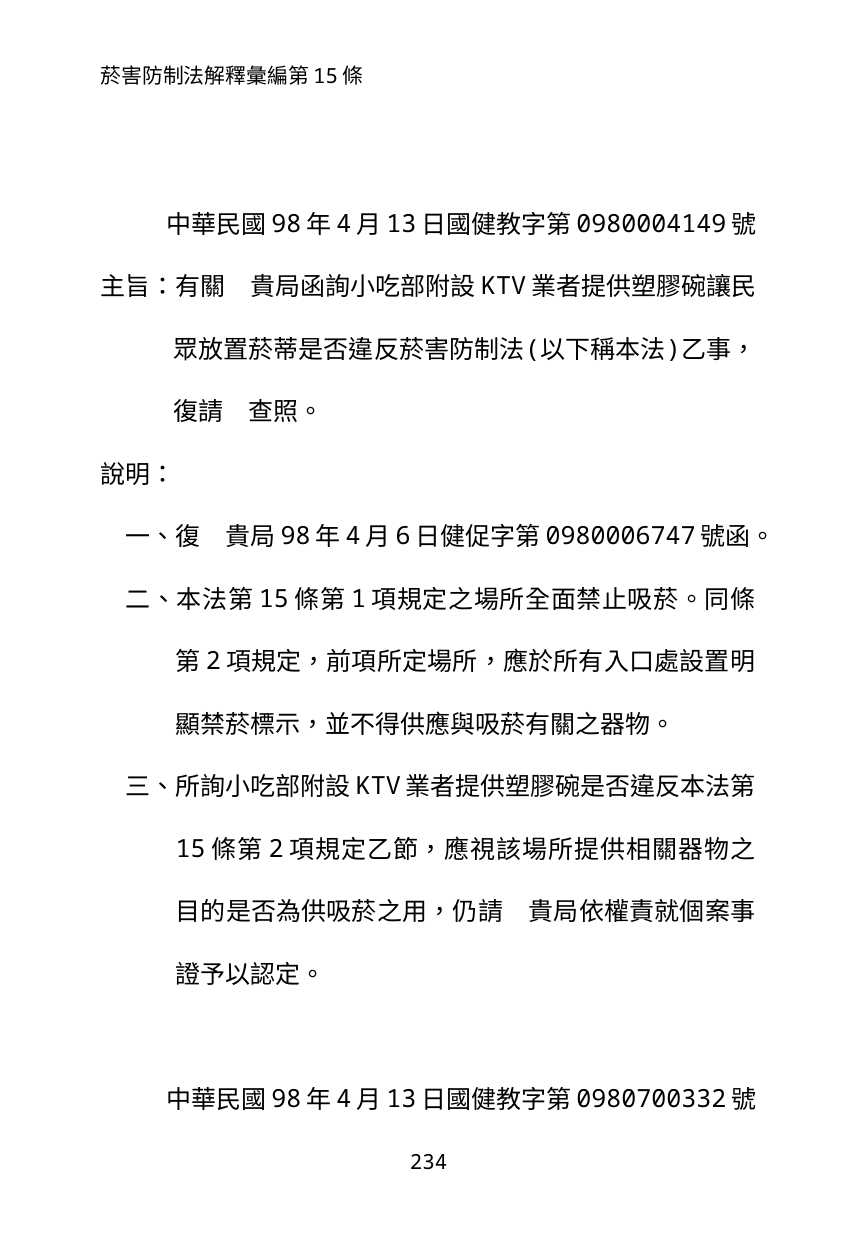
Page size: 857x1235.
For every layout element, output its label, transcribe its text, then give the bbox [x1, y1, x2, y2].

list 中華民國98年4月13日國健教字第0980004149號 [100, 181, 756, 243]
list 一、復 貴局98年4月6日健促字第0980006747號函。 [125, 493, 756, 556]
list 二、本法第15條第1項規定之場所全面禁止吸菸。同條第2項規定，前項所定場所，應於所有入口處設置明顯禁菸標示，並不得供應與吸菸有關之器物。 [125, 556, 756, 743]
list 三、所詢小吃部附設KTV業者提供塑膠碗是否違反本法第15條第2項規定乙節，應視該場所提供相關器物之目的是否為供吸菸之用，仍請 貴局依權責就個案事證予以認定。 [125, 743, 756, 993]
list 說明： [100, 431, 756, 493]
list 主旨：有關 貴局函詢小吃部附設KTV業者提供塑膠碗讓民眾放置菸蒂是否違反菸害防制法(以下稱本法)乙事，復請 查照。 [100, 243, 756, 431]
list 中華民國98年4月13日國健教字第0980700332號 [100, 1056, 756, 1118]
